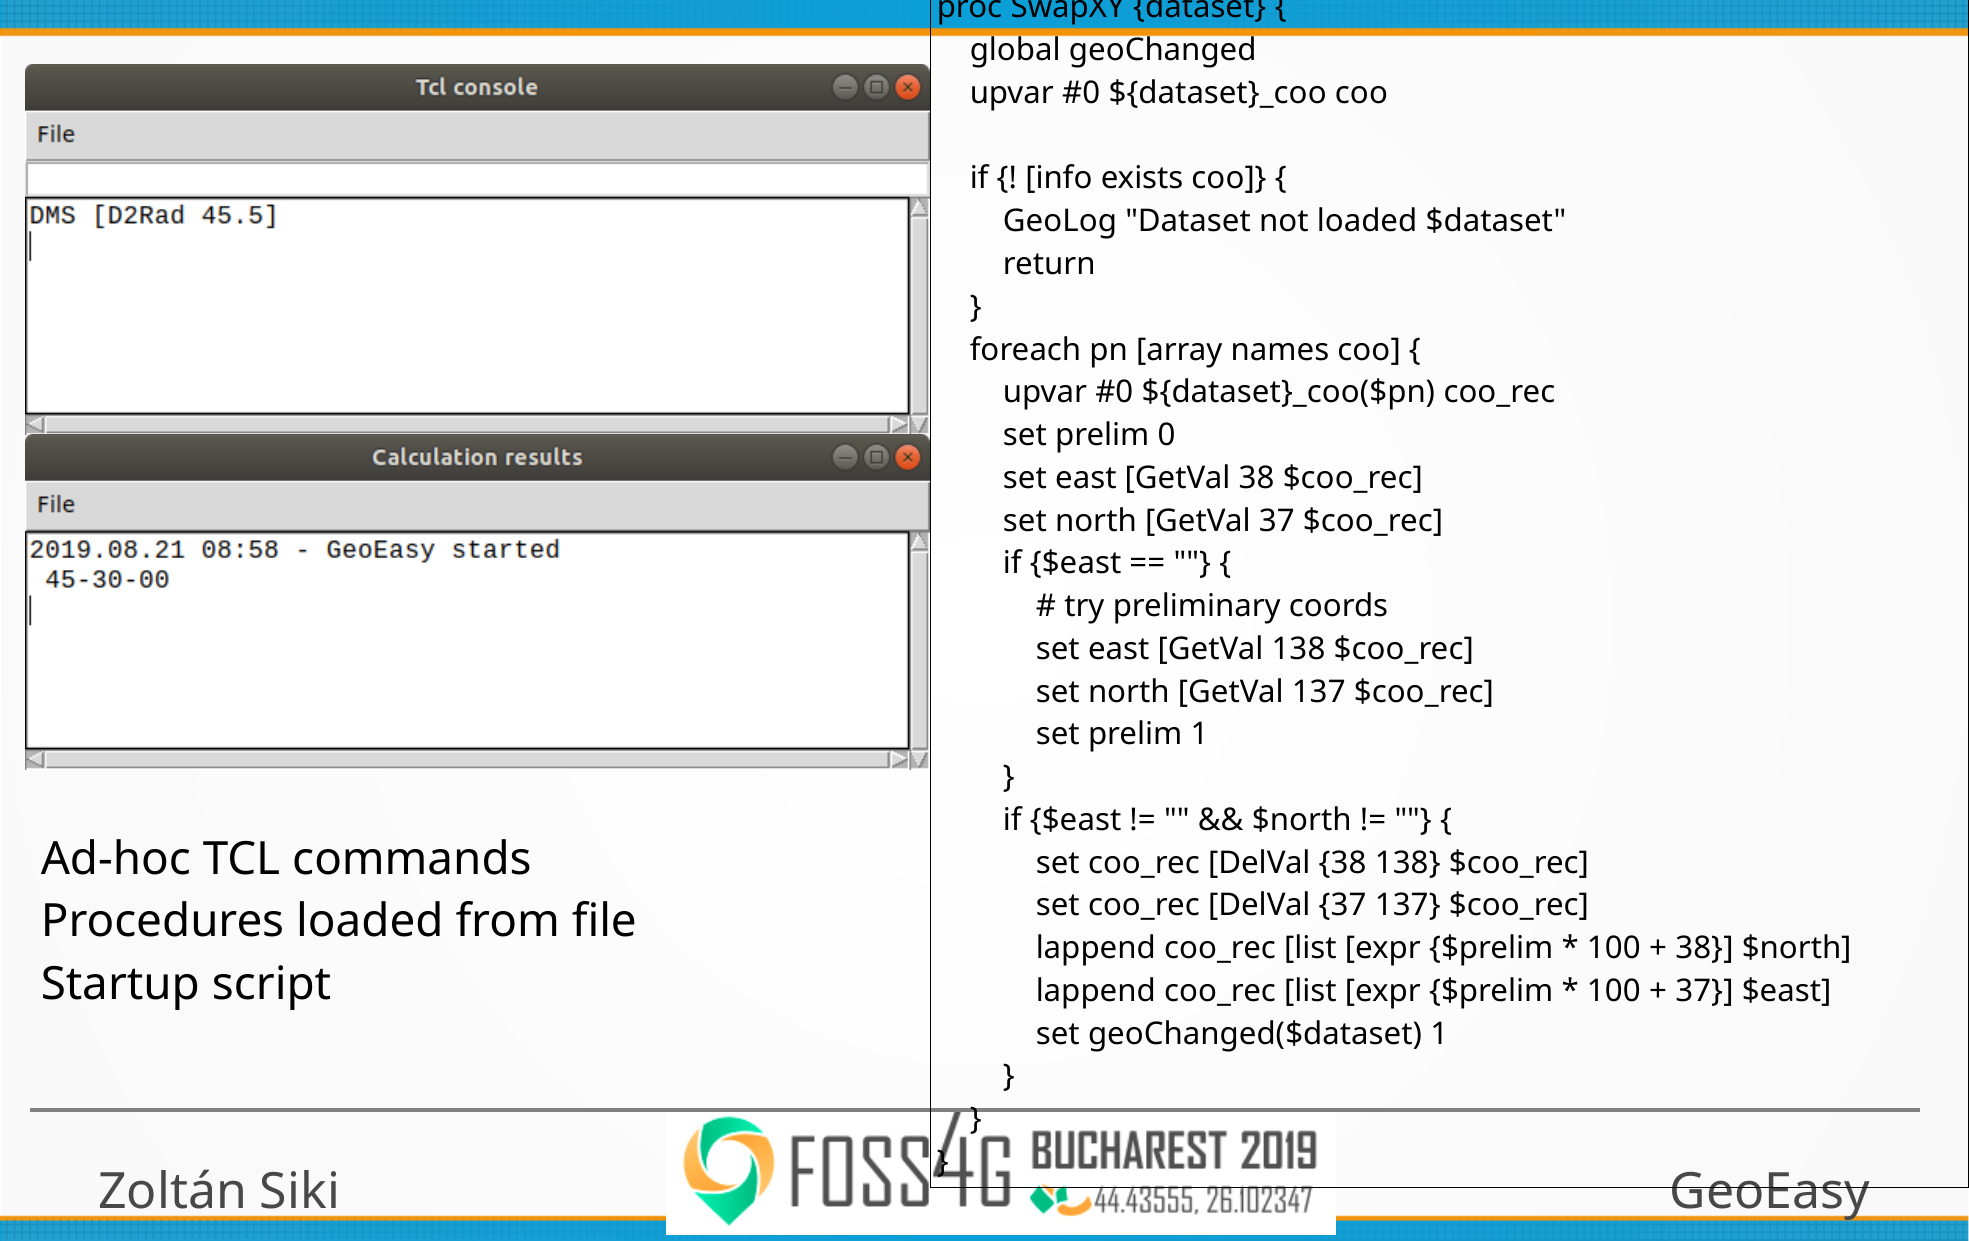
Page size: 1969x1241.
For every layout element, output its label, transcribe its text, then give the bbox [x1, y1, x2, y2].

picture [1741, 1188, 1757, 1205]
picture [0, 0, 1969, 1241]
picture [931, 0, 1968, 30]
picture [1852, 1188, 1862, 1202]
text_box # GeoEasy utility to swap horizontal coordinates proc SwapXY {dataset} { global geoChanged upvar #0 ${dataset}_coo coo if {! [info exists coo]} { GeoLog "Dataset not loaded $dataset" return } foreach pn [array names coo] { upvar #0 ${dataset}_coo($pn) coo_rec set prelim 0 set east [GetVal 38 $coo_rec] set north [GetVal 37 $coo_rec] if {$east == ""} { # try preliminary coords set east [GetVal 138 $coo_rec] set north [GetVal 137 $coo_rec] set prelim 1 } if {$east != "" && $north != ""} { set coo_rec [DelVal {38 138} $coo_rec] set coo_rec [DelVal {37 137} $coo_rec] lappend coo_rec [list [expr {$prelim * 100 + 38}] $north] lappend coo_rec [list [expr {$prelim * 100 + 37}] $east] set geoChanged($dataset) 1 } } } [930, 30, 1969, 1094]
picture [931, 1094, 1968, 1187]
picture [1713, 1188, 1727, 1192]
text_box Ad-hoc TCL commands Procedures loaded from file Startup script [34, 833, 676, 1006]
picture [1799, 1195, 1812, 1205]
